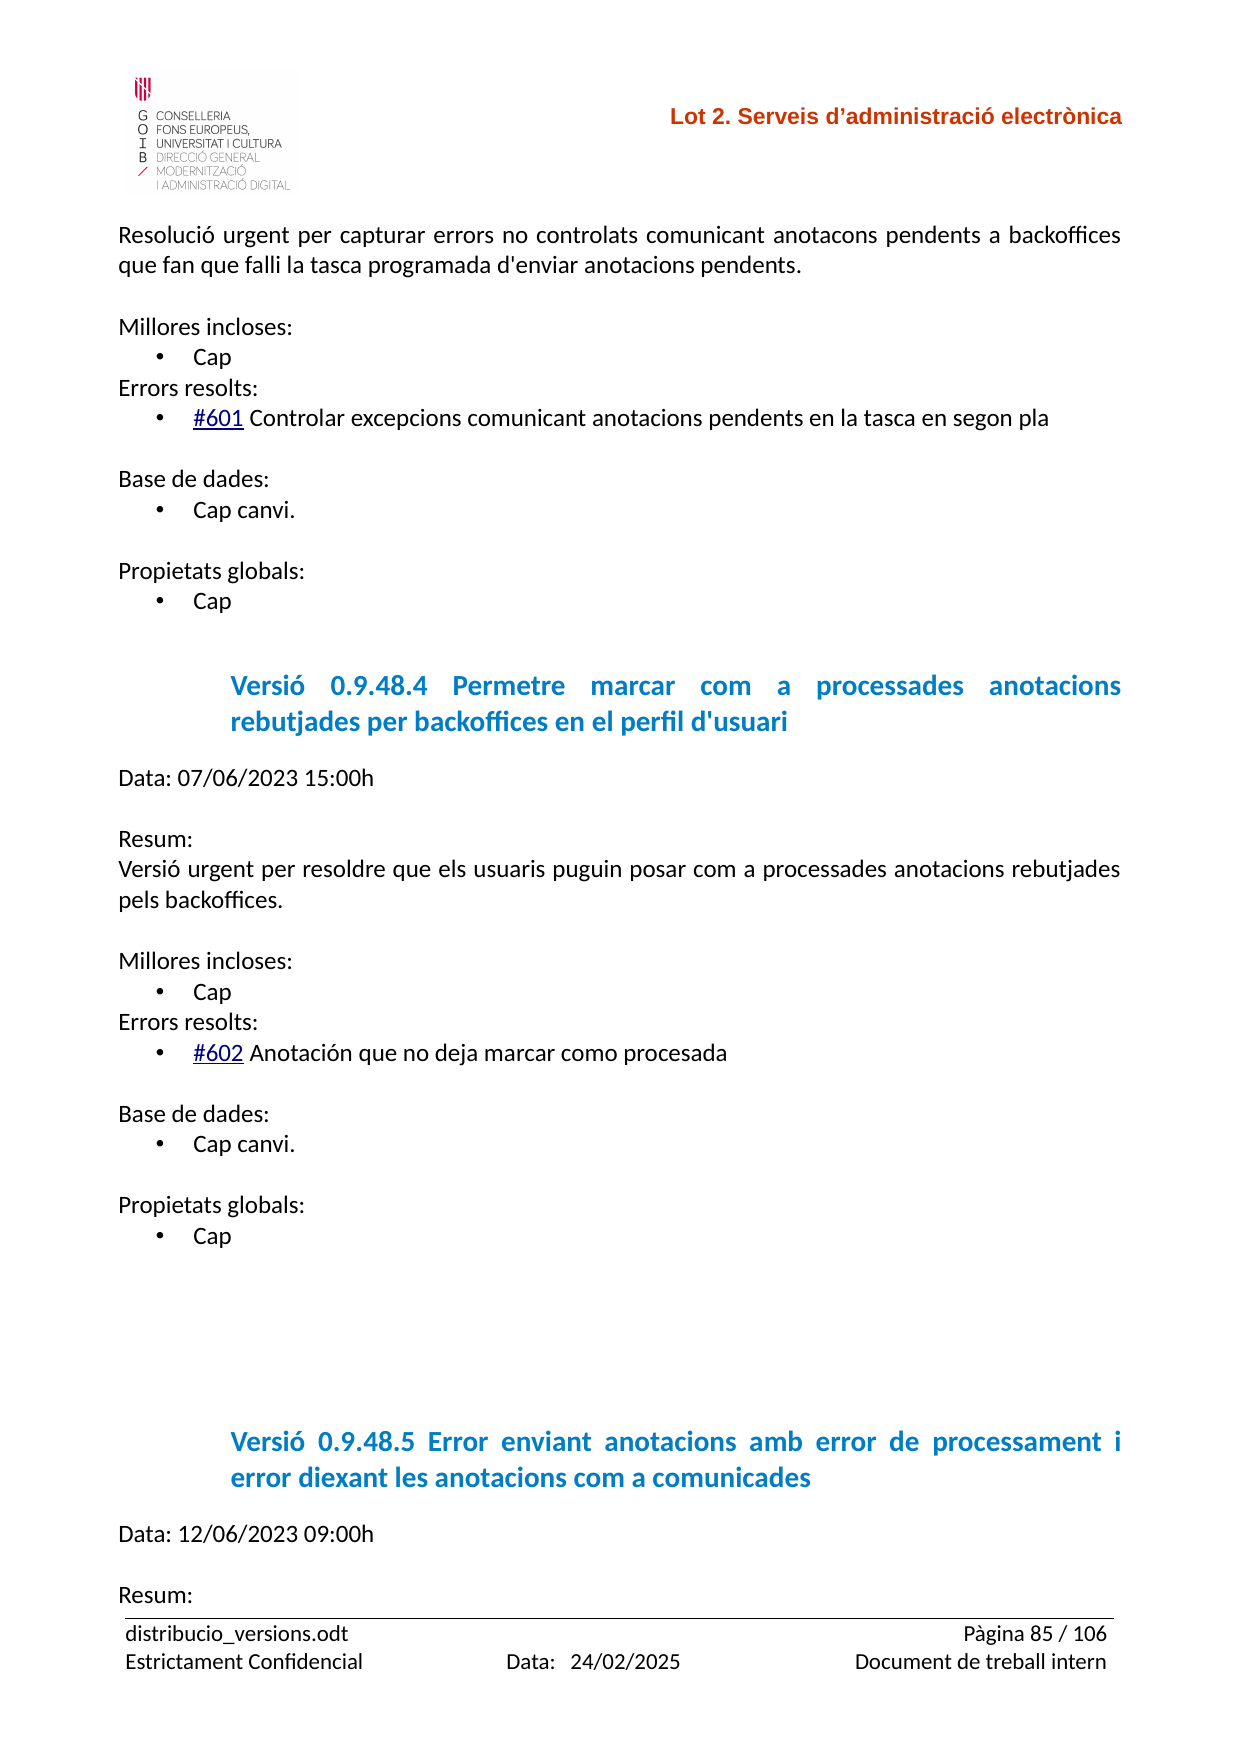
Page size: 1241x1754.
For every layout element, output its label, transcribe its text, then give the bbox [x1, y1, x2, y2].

subtitle Versió 0.9.48.5 Error enviant anotacions amb error de processament i error diexant les anotacions com a comunicades [153, 1423, 1122, 1495]
list Cap canvi. [156, 494, 1122, 524]
list #602 Anotación que no deja marcar como procesada [156, 1037, 1122, 1067]
text Versió urgent per resoldre que els usuaris puguin posar com a processades anotacions rebutjades pels backoffices. [118, 853, 1122, 914]
text Errors resolts: [118, 1006, 1122, 1037]
text Millores incloses: [118, 311, 1122, 341]
text Data: 07/06/2023 15:00h [118, 762, 1122, 792]
text Resum: [118, 823, 1122, 853]
text Errors resolts: [118, 372, 1122, 402]
picture [126, 70, 299, 197]
text Resolució urgent per capturar errors no controlats comunicant anotacons pendents a backoffices que fan que falli la tasca programada d'enviar anotacions pendents. [118, 219, 1122, 280]
text Millores incloses: [118, 945, 1122, 976]
text Data: 12/06/2023 09:00h [118, 1518, 1122, 1549]
text Propietats globals: [118, 555, 1122, 585]
list Cap [156, 585, 1122, 616]
text Propietats globals: [118, 1189, 1122, 1220]
text Base de dades: [118, 1098, 1122, 1128]
list Cap [156, 341, 1122, 372]
list Cap [156, 1220, 1122, 1250]
list Cap [156, 976, 1122, 1006]
subtitle Versió 0.9.48.4 Permetre marcar com a processades anotacions rebutjades per backoffices en el perfil d'usuari [153, 667, 1122, 738]
list #601 Controlar excepcions comunicant anotacions pendents en la tasca en segon pla [156, 402, 1122, 433]
text Resum: [118, 1579, 1122, 1610]
text Base de dades: [118, 463, 1122, 494]
list Cap canvi. [156, 1128, 1122, 1159]
